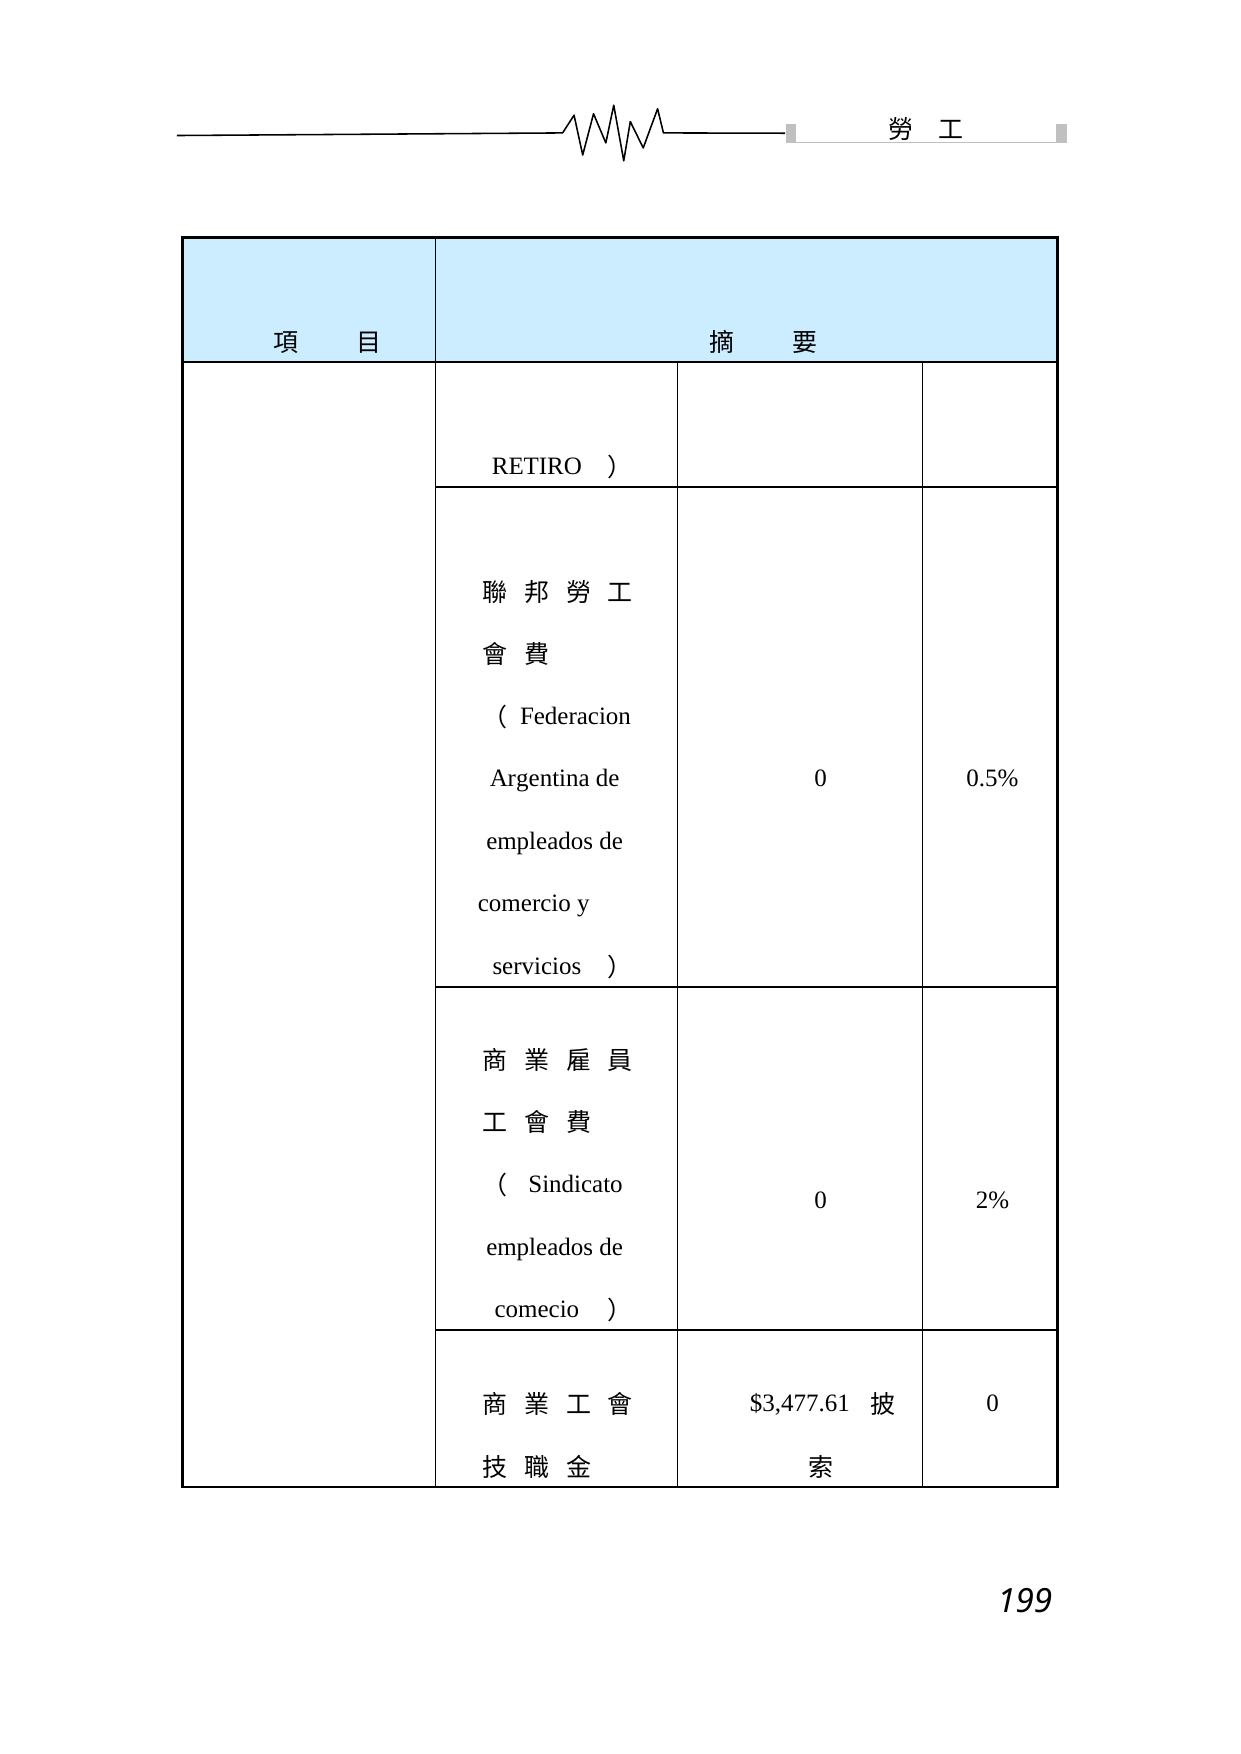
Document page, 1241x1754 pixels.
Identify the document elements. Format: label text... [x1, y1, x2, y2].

table_cell 0 [678, 488, 922, 986]
table_cell 0.5% [923, 488, 1056, 986]
table_cell [923, 363, 1056, 486]
table_cell 商業雇員工會費（Sindicato empleados de comecio） [436, 988, 677, 1329]
table_cell 聯邦勞工會費（Federacion Argentina de empleados de comercio y servicios） [436, 488, 677, 986]
table_cell [678, 363, 922, 486]
table_cell 0 [678, 988, 922, 1329]
table_cell RETIRO） [436, 363, 677, 486]
table_cell $3,477.61披索 [678, 1331, 922, 1486]
table_cell [184, 363, 435, 1486]
table_header 項 目 [184, 239, 435, 361]
table_cell 商業工會技職金 [436, 1331, 677, 1486]
table_header 摘 要 [436, 239, 1056, 361]
table_cell 0 [923, 1331, 1056, 1486]
table_cell 2% [923, 988, 1056, 1329]
